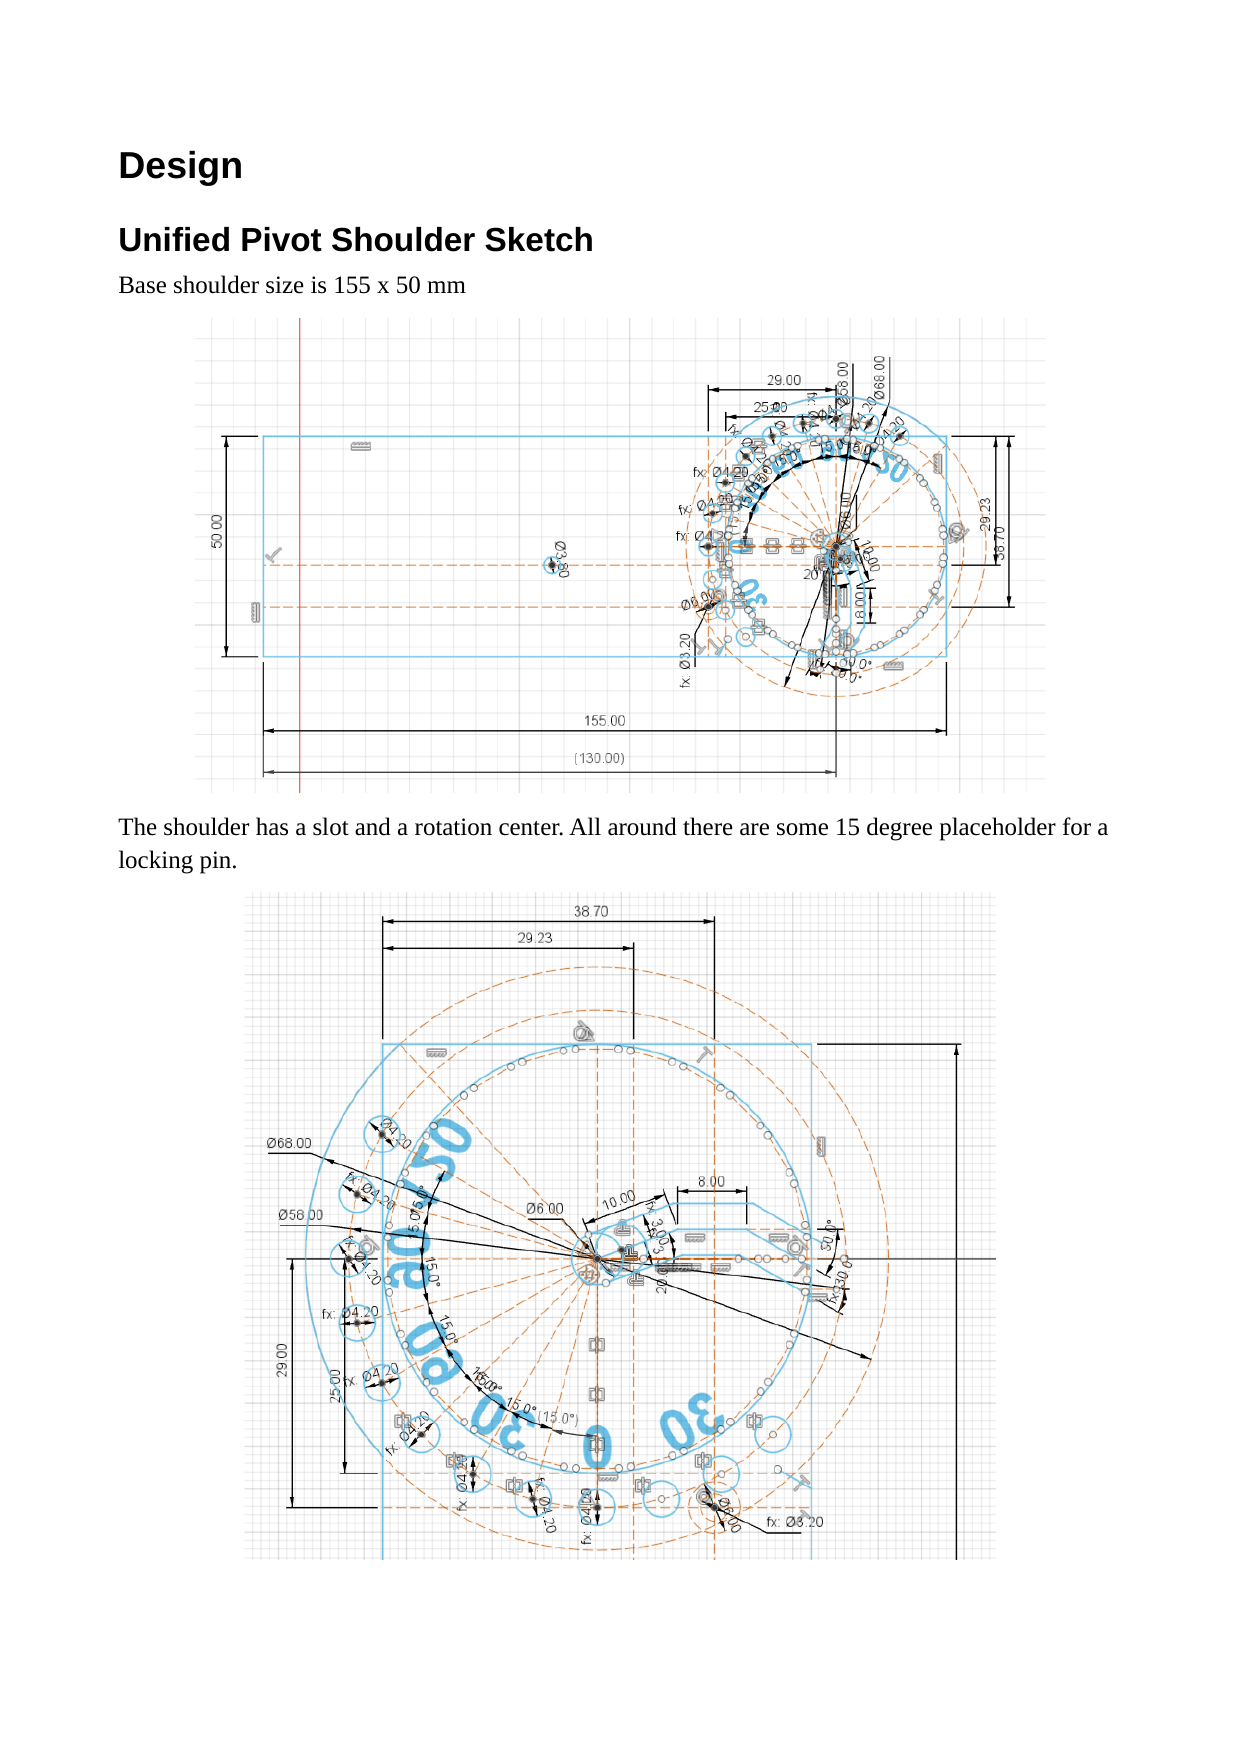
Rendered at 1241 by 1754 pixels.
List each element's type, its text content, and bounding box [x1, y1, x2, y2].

picture [194, 318, 1046, 793]
text Base shoulder size is 155 x 50 mm [118, 271, 1122, 299]
picture [244, 892, 996, 1560]
subtitle Design [118, 143, 1122, 186]
text The shoulder has a slot and a rotation center. All around there are some 15 degree placeholder for a locking pin. [118, 812, 1122, 873]
subtitle Unified Pivot Shoulder Sketch [118, 219, 1122, 258]
